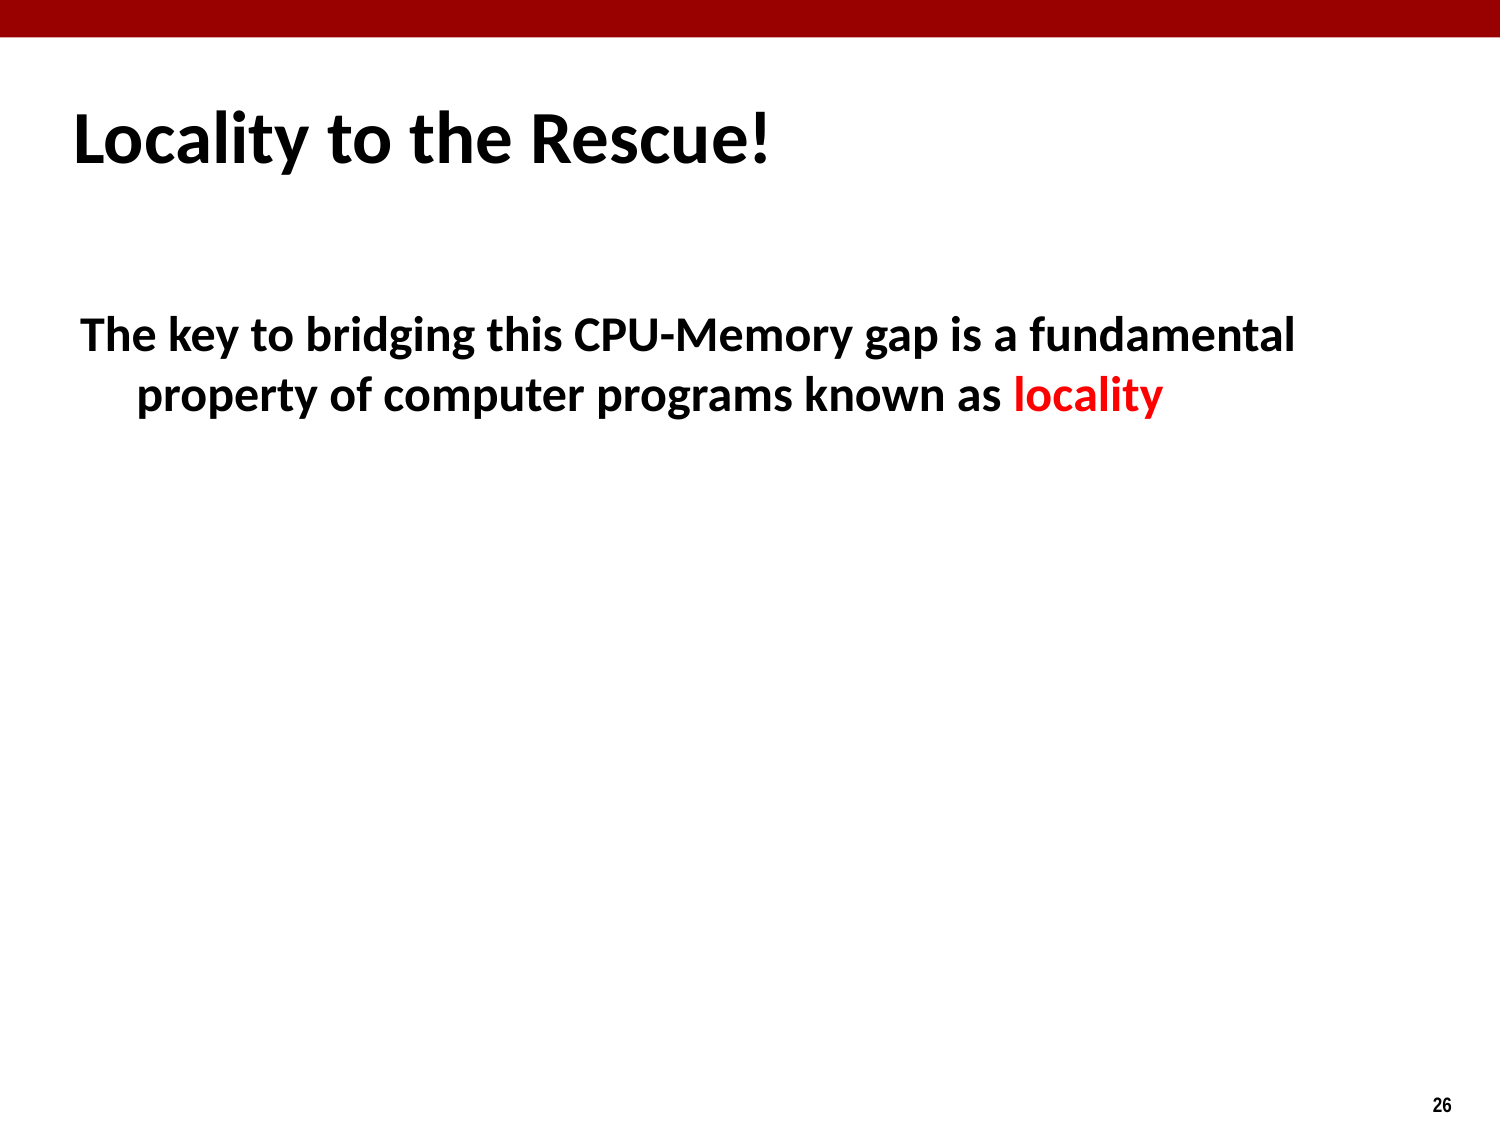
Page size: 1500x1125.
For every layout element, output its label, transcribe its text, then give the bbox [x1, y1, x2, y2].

title Locality to the Rescue! [58, 71, 1304, 197]
list The key to bridging this CPU-Memory gap is a fundamental property of computer programs known as locality [65, 223, 1361, 1040]
